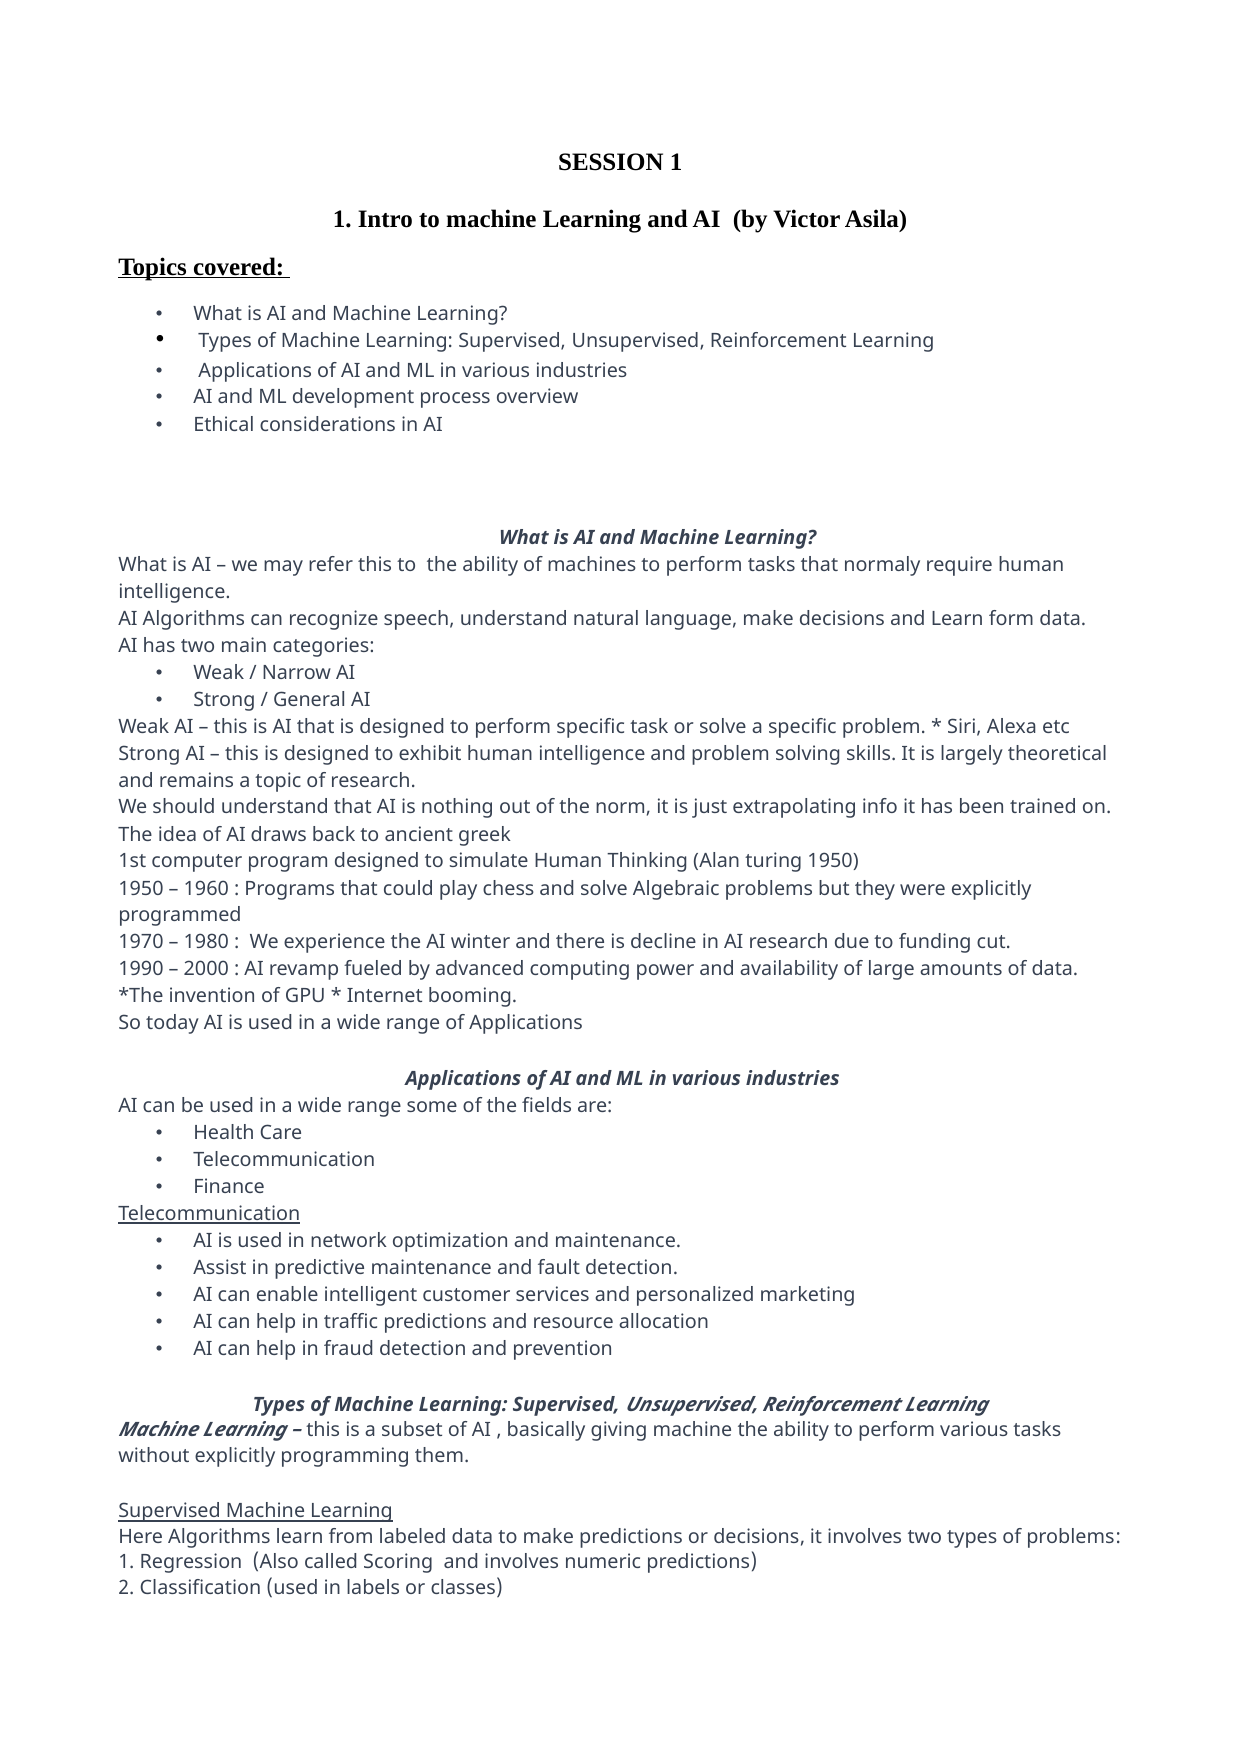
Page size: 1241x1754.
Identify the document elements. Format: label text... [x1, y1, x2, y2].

list AI and ML development process overview [156, 383, 1122, 410]
text Applications of AI and ML in various industries [118, 1064, 1122, 1091]
list Ethical considerations in AI [156, 410, 1122, 437]
list AI can help in traffic predictions and resource allocation [156, 1307, 1122, 1334]
text Types of Machine Learning: Supervised, Unsupervised, Reinforcement Learning [118, 1390, 1122, 1419]
list Health Care [156, 1118, 1122, 1145]
list AI is used in network optimization and maintenance. [156, 1226, 1122, 1253]
text So today AI is used in a wide range of Applications [118, 1009, 1122, 1036]
list What is AI and Machine Learning? [156, 299, 1122, 327]
text Supervised Machine Learning [118, 1499, 1122, 1525]
list Finance [156, 1172, 1122, 1199]
list What is AI and Machine Learning? [156, 523, 1122, 550]
text AI can be used in a wide range some of the fields are: [118, 1091, 1122, 1118]
list Strong / General AI [156, 685, 1122, 712]
text Here Algorithms learn from labeled data to make predictions or decisions, it involves two types of problems: 1. Regression (Also called Scoring and involves numeric predictions) [118, 1525, 1122, 1577]
text 1950 – 1960 : Programs that could play chess and solve Algebraic problems but they were explicitly programmed [118, 874, 1122, 928]
list Weak / Narrow AI [156, 658, 1122, 685]
text We should understand that AI is nothing out of the norm, it is just extrapolating info it has been trained on. [118, 793, 1122, 820]
text Strong AI – this is designed to exhibit human intelligence and problem solving skills. It is largely theoretical and remains a topic of research. [118, 739, 1122, 793]
text 1. Intro to machine Learning and AI (by Victor Asila) [118, 204, 1122, 233]
text What is AI – we may refer this to the ability of machines to perform tasks that normaly require human intelligence. [118, 550, 1122, 604]
text 1990 – 2000 : AI revamp fueled by advanced computing power and availability of large amounts of data. *The invention of GPU * Internet booming. [118, 955, 1122, 1009]
text Telecommunication [118, 1199, 1122, 1226]
list Types of Machine Learning: Supervised, Unsupervised, Reinforcement Learning [156, 327, 1122, 356]
list AI can help in fraud detection and prevention [156, 1334, 1122, 1361]
text AI Algorithms can recognize speech, understand natural language, make decisions and Learn form data. [118, 604, 1122, 631]
list Telecommunication [156, 1145, 1122, 1172]
list AI can enable intelligent customer services and personalized marketing [156, 1280, 1122, 1307]
text SESSION 1 [118, 147, 1122, 176]
text Weak AI – this is AI that is designed to perform specific task or solve a specific problem. * Siri, Alexa etc [118, 712, 1122, 739]
text Machine Learning – this is a subset of AI , basically giving machine the ability to perform various tasks without explicitly programming them. [118, 1419, 1122, 1471]
text 1st computer program designed to simulate Human Thinking (Alan turing 1950) [118, 847, 1122, 874]
text 1970 – 1980 : We experience the AI winter and there is decline in AI research due to funding cut. [118, 928, 1122, 955]
text Topics covered: [118, 252, 1122, 281]
text 2. Classification (used in labels or classes) [118, 1577, 1122, 1603]
list Assist in predictive maintenance and fault detection. [156, 1253, 1122, 1280]
list Applications of AI and ML in various industries [156, 356, 1122, 383]
text The idea of AI draws back to ancient greek [118, 820, 1122, 847]
text AI has two main categories: [118, 631, 1122, 658]
